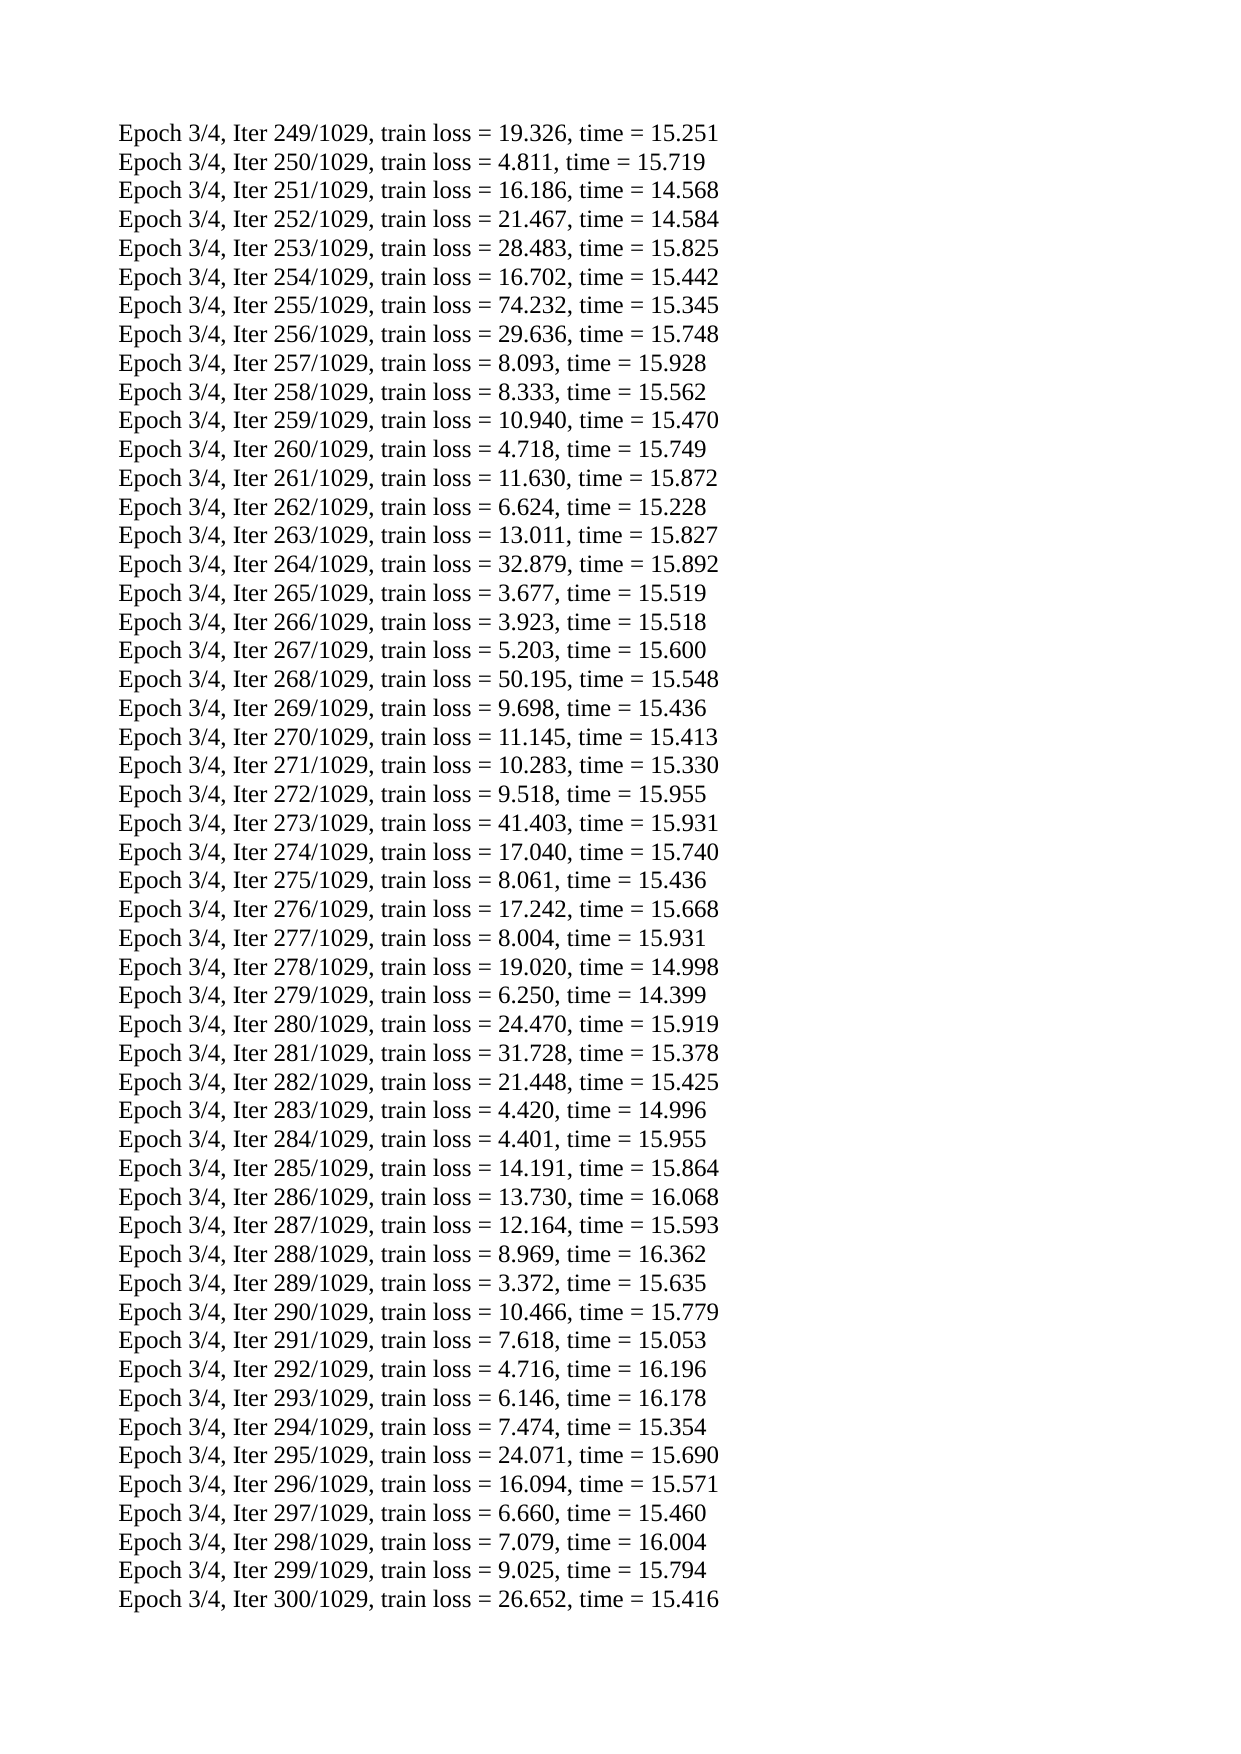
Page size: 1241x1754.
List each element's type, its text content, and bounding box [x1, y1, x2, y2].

text Epoch 3/4, Iter 257/1029, train loss = 8.093, time = 15.928 [118, 348, 1122, 377]
text Epoch 3/4, Iter 288/1029, train loss = 8.969, time = 16.362 [118, 1239, 1122, 1268]
text Epoch 3/4, Iter 285/1029, train loss = 14.191, time = 15.864 [118, 1153, 1122, 1182]
text Epoch 3/4, Iter 286/1029, train loss = 13.730, time = 16.068 [118, 1182, 1122, 1211]
text Epoch 3/4, Iter 252/1029, train loss = 21.467, time = 14.584 [118, 204, 1122, 233]
text Epoch 3/4, Iter 259/1029, train loss = 10.940, time = 15.470 [118, 406, 1122, 434]
text Epoch 3/4, Iter 261/1029, train loss = 11.630, time = 15.872 [118, 463, 1122, 492]
text Epoch 3/4, Iter 251/1029, train loss = 16.186, time = 14.568 [118, 176, 1122, 204]
text Epoch 3/4, Iter 263/1029, train loss = 13.011, time = 15.827 [118, 521, 1122, 549]
text Epoch 3/4, Iter 254/1029, train loss = 16.702, time = 15.442 [118, 262, 1122, 291]
text Epoch 3/4, Iter 269/1029, train loss = 9.698, time = 15.436 [118, 693, 1122, 722]
text Epoch 3/4, Iter 278/1029, train loss = 19.020, time = 14.998 [118, 952, 1122, 981]
text Epoch 3/4, Iter 268/1029, train loss = 50.195, time = 15.548 [118, 664, 1122, 693]
text Epoch 3/4, Iter 293/1029, train loss = 6.146, time = 16.178 [118, 1383, 1122, 1412]
text Epoch 3/4, Iter 287/1029, train loss = 12.164, time = 15.593 [118, 1211, 1122, 1239]
text Epoch 3/4, Iter 271/1029, train loss = 10.283, time = 15.330 [118, 751, 1122, 779]
text Epoch 3/4, Iter 250/1029, train loss = 4.811, time = 15.719 [118, 147, 1122, 176]
text Epoch 3/4, Iter 256/1029, train loss = 29.636, time = 15.748 [118, 319, 1122, 348]
text Epoch 3/4, Iter 299/1029, train loss = 9.025, time = 15.794 [118, 1556, 1122, 1584]
text Epoch 3/4, Iter 281/1029, train loss = 31.728, time = 15.378 [118, 1038, 1122, 1067]
text Epoch 3/4, Iter 255/1029, train loss = 74.232, time = 15.345 [118, 291, 1122, 319]
text Epoch 3/4, Iter 267/1029, train loss = 5.203, time = 15.600 [118, 636, 1122, 664]
text Epoch 3/4, Iter 275/1029, train loss = 8.061, time = 15.436 [118, 866, 1122, 894]
text Epoch 3/4, Iter 294/1029, train loss = 7.474, time = 15.354 [118, 1412, 1122, 1441]
text Epoch 3/4, Iter 279/1029, train loss = 6.250, time = 14.399 [118, 981, 1122, 1009]
text Epoch 3/4, Iter 292/1029, train loss = 4.716, time = 16.196 [118, 1354, 1122, 1383]
text Epoch 3/4, Iter 264/1029, train loss = 32.879, time = 15.892 [118, 549, 1122, 578]
text Epoch 3/4, Iter 266/1029, train loss = 3.923, time = 15.518 [118, 607, 1122, 636]
text Epoch 3/4, Iter 289/1029, train loss = 3.372, time = 15.635 [118, 1268, 1122, 1297]
text Epoch 3/4, Iter 262/1029, train loss = 6.624, time = 15.228 [118, 492, 1122, 521]
text Epoch 3/4, Iter 274/1029, train loss = 17.040, time = 15.740 [118, 837, 1122, 866]
text Epoch 3/4, Iter 290/1029, train loss = 10.466, time = 15.779 [118, 1297, 1122, 1326]
text Epoch 3/4, Iter 270/1029, train loss = 11.145, time = 15.413 [118, 722, 1122, 751]
text Epoch 3/4, Iter 249/1029, train loss = 19.326, time = 15.251 [118, 118, 1122, 147]
text Epoch 3/4, Iter 291/1029, train loss = 7.618, time = 15.053 [118, 1326, 1122, 1354]
text Epoch 3/4, Iter 297/1029, train loss = 6.660, time = 15.460 [118, 1498, 1122, 1527]
text Epoch 3/4, Iter 280/1029, train loss = 24.470, time = 15.919 [118, 1009, 1122, 1038]
text Epoch 3/4, Iter 258/1029, train loss = 8.333, time = 15.562 [118, 377, 1122, 406]
text Epoch 3/4, Iter 265/1029, train loss = 3.677, time = 15.519 [118, 578, 1122, 607]
text Epoch 3/4, Iter 253/1029, train loss = 28.483, time = 15.825 [118, 233, 1122, 262]
text Epoch 3/4, Iter 260/1029, train loss = 4.718, time = 15.749 [118, 434, 1122, 463]
text Epoch 3/4, Iter 283/1029, train loss = 4.420, time = 14.996 [118, 1096, 1122, 1124]
text Epoch 3/4, Iter 296/1029, train loss = 16.094, time = 15.571 [118, 1469, 1122, 1498]
text Epoch 3/4, Iter 277/1029, train loss = 8.004, time = 15.931 [118, 923, 1122, 952]
text Epoch 3/4, Iter 284/1029, train loss = 4.401, time = 15.955 [118, 1124, 1122, 1153]
text Epoch 3/4, Iter 272/1029, train loss = 9.518, time = 15.955 [118, 779, 1122, 808]
text Epoch 3/4, Iter 300/1029, train loss = 26.652, time = 15.416 [118, 1584, 1122, 1613]
text Epoch 3/4, Iter 295/1029, train loss = 24.071, time = 15.690 [118, 1441, 1122, 1469]
text Epoch 3/4, Iter 273/1029, train loss = 41.403, time = 15.931 [118, 808, 1122, 837]
text Epoch 3/4, Iter 282/1029, train loss = 21.448, time = 15.425 [118, 1067, 1122, 1096]
text Epoch 3/4, Iter 276/1029, train loss = 17.242, time = 15.668 [118, 894, 1122, 923]
text Epoch 3/4, Iter 298/1029, train loss = 7.079, time = 16.004 [118, 1527, 1122, 1556]
